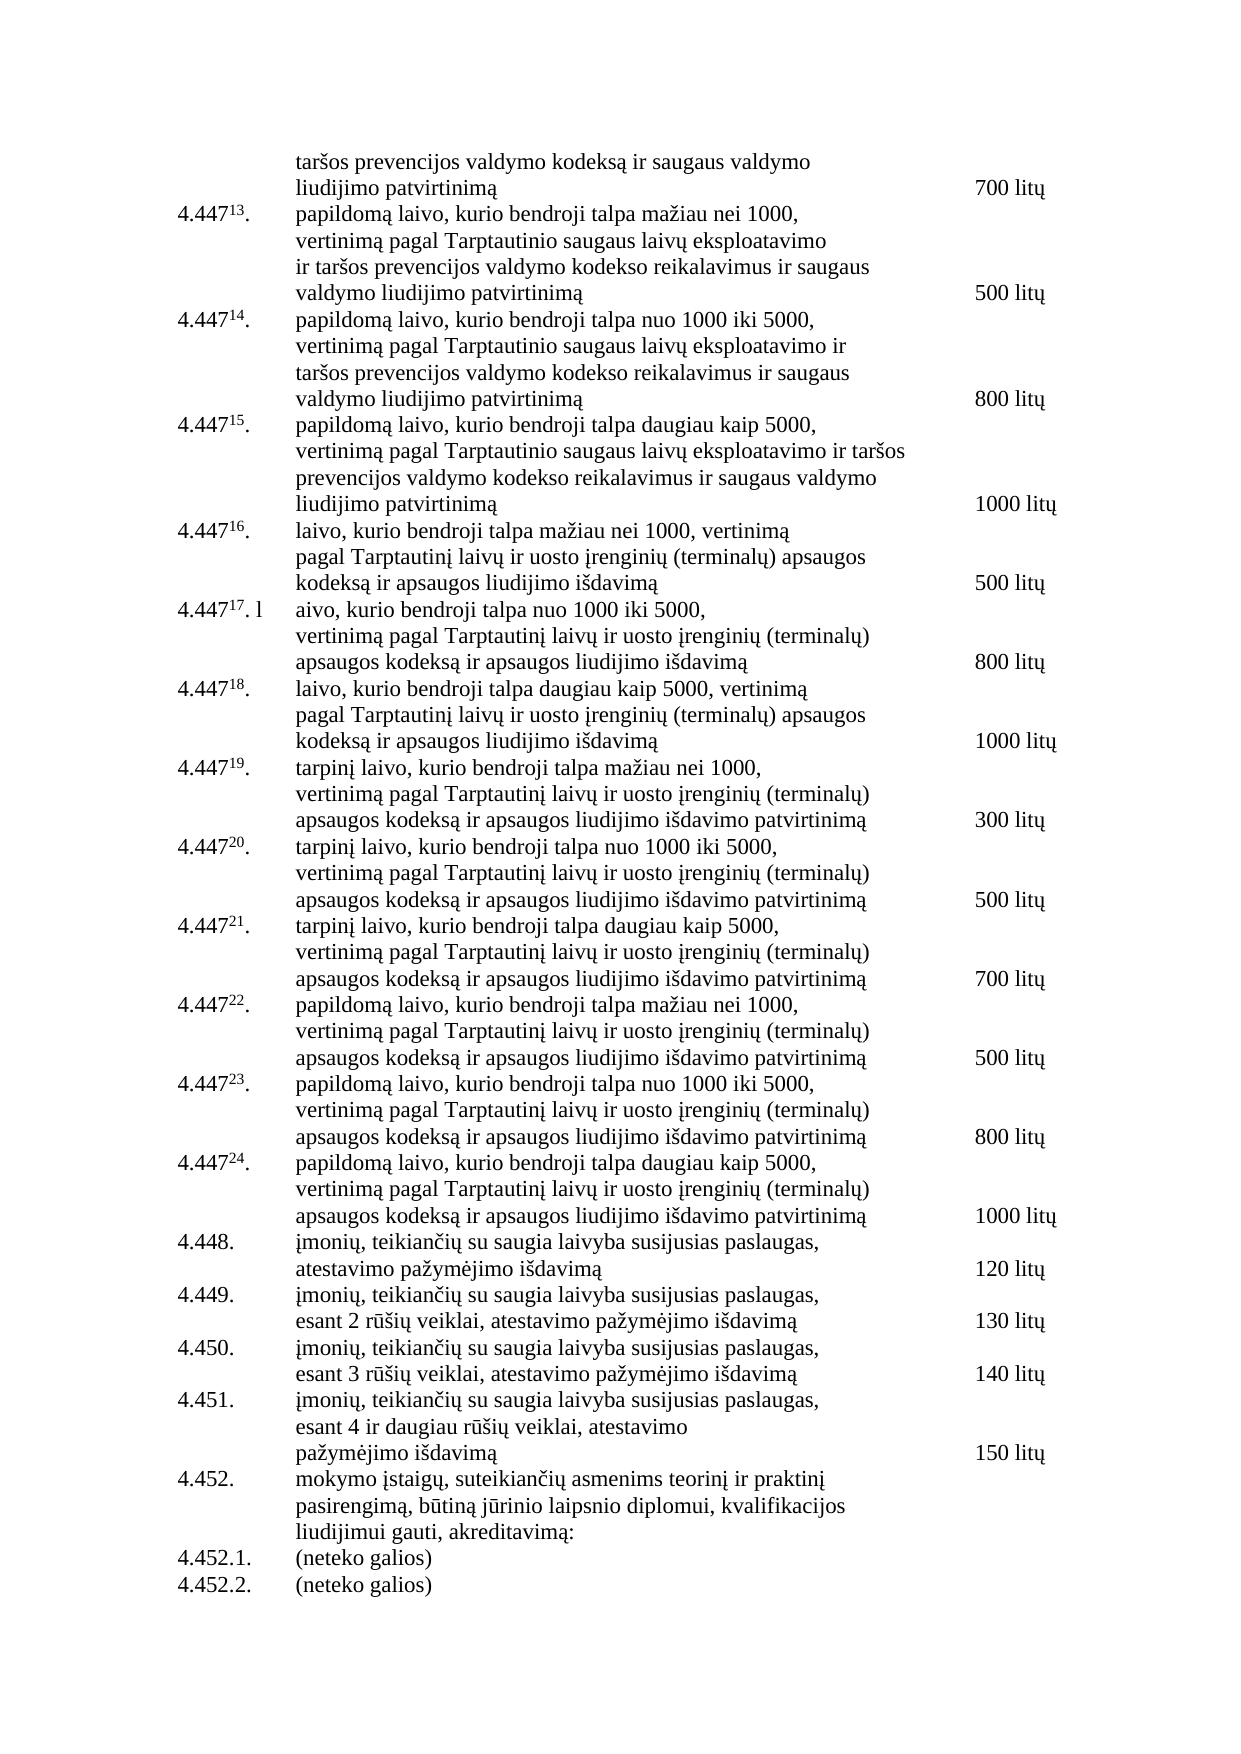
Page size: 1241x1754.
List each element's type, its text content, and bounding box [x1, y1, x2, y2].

text 4.44715. papildomą laivo, kurio bendroji talpa daugiau kaip 5000, [177, 411, 1122, 438]
text liudijimui gauti, akreditavimą: [177, 1518, 1122, 1544]
text 4.450. įmonių, teikiančių su saugia laivyba susijusias paslaugas, [177, 1334, 1122, 1360]
text 4.44713. papildomą laivo, kurio bendroji talpa mažiau nei 1000, [177, 200, 1122, 227]
text 4.44723. papildomą laivo, kurio bendroji talpa nuo 1000 iki 5000, [177, 1070, 1122, 1096]
text apsaugos kodeksą ir apsaugos liudijimo išdavimo patvirtinimą 800 litų [295, 1123, 1122, 1149]
text taršos prevencijos valdymo kodeksą ir saugaus valdymo [295, 148, 1122, 174]
text apsaugos kodeksą ir apsaugos liudijimo išdavimo patvirtinimą 700 litų [295, 965, 1122, 991]
text esant 3 rūšių veiklai, atestavimo pažymėjimo išdavimą 140 litų [177, 1360, 1122, 1386]
text 4.452.2. (neteko galios) [177, 1571, 1122, 1597]
text apsaugos kodeksą ir apsaugos liudijimo išdavimo patvirtinimą 300 litų [295, 807, 1122, 833]
text liudijimo patvirtinimą 1000 litų [295, 490, 1122, 517]
text 4.451. įmonių, teikiančių su saugia laivyba susijusias paslaugas, [177, 1386, 1122, 1413]
text vertinimą pagal Tarptautinį laivų ir uosto įrenginių (terminalų) [295, 622, 1122, 648]
text 4.44714. papildomą laivo, kurio bendroji talpa nuo 1000 iki 5000, [177, 306, 1122, 332]
text apsaugos kodeksą ir apsaugos liudijimo išdavimo patvirtinimą 1000 litų [295, 1202, 1122, 1228]
text 4.44718. laivo, kurio bendroji talpa daugiau kaip 5000, vertinimą [177, 675, 1122, 701]
text 4.449. įmonių, teikiančių su saugia laivyba susijusias paslaugas, [177, 1281, 1122, 1307]
text pagal Tarptautinį laivų ir uosto įrenginių (terminalų) apsaugos [295, 543, 1122, 569]
text 4.44724. papildomą laivo, kurio bendroji talpa daugiau kaip 5000, [177, 1149, 1122, 1176]
text apsaugos kodeksą ir apsaugos liudijimo išdavimo patvirtinimą 500 litų [295, 1044, 1122, 1070]
text 4.44716. laivo, kurio bendroji talpa mažiau nei 1000, vertinimą [177, 517, 1122, 543]
text 4.452. mokymo įstaigų, suteikiančių asmenims teorinį ir praktinį [177, 1465, 1122, 1492]
text valdymo liudijimo patvirtinimą 800 litų [295, 385, 1122, 411]
text 4.44719. tarpinį laivo, kurio bendroji talpa mažiau nei 1000, [177, 754, 1122, 780]
text pažymėjimo išdavimą 150 litų [177, 1439, 1122, 1465]
text 4.44722. papildomą laivo, kurio bendroji talpa mažiau nei 1000, [177, 991, 1122, 1017]
text kodeksą ir apsaugos liudijimo išdavimą 1000 litų [295, 727, 1122, 754]
text 4.44720. tarpinį laivo, kurio bendroji talpa nuo 1000 iki 5000, [177, 833, 1122, 859]
text 4.44721. tarpinį laivo, kurio bendroji talpa daugiau kaip 5000, [177, 912, 1122, 938]
text esant 4 ir daugiau rūšių veiklai, atestavimo [177, 1413, 1122, 1439]
text pasirengimą, būtiną jūrinio laipsnio diplomui, kvalifikacijos [177, 1492, 1122, 1518]
text vertinimą pagal Tarptautinį laivų ir uosto įrenginių (terminalų) [295, 1017, 1122, 1044]
text liudijimo patvirtinimą 700 litų [295, 174, 1122, 200]
text apsaugos kodeksą ir apsaugos liudijimo išdavimo patvirtinimą 500 litų [295, 886, 1122, 912]
text vertinimą pagal Tarptautinį laivų ir uosto įrenginių (terminalų) [295, 859, 1122, 886]
text vertinimą pagal Tarptautinio saugaus laivų eksploatavimo [295, 227, 1122, 253]
text pagal Tarptautinį laivų ir uosto įrenginių (terminalų) apsaugos [295, 701, 1122, 727]
text prevencijos valdymo kodekso reikalavimus ir saugaus valdymo [295, 464, 1122, 490]
text vertinimą pagal Tarptautinio saugaus laivų eksploatavimo ir [295, 332, 1122, 358]
text 4.452.1. (neteko galios) [177, 1544, 1122, 1571]
text 4.448. įmonių, teikiančių su saugia laivyba susijusias paslaugas, [177, 1228, 1122, 1254]
text atestavimo pažymėjimo išdavimą 120 litų [177, 1254, 1122, 1281]
text vertinimą pagal Tarptautinio saugaus laivų eksploatavimo ir taršos [295, 438, 1122, 464]
text esant 2 rūšių veiklai, atestavimo pažymėjimo išdavimą 130 litų [177, 1307, 1122, 1334]
text vertinimą pagal Tarptautinį laivų ir uosto įrenginių (terminalų) [295, 1096, 1122, 1123]
text vertinimą pagal Tarptautinį laivų ir uosto įrenginių (terminalų) [295, 938, 1122, 965]
text vertinimą pagal Tarptautinį laivų ir uosto įrenginių (terminalų) [295, 1176, 1122, 1202]
text valdymo liudijimo patvirtinimą 500 litų [295, 279, 1122, 306]
text 4.44717. l aivo, kurio bendroji talpa nuo 1000 iki 5000, [177, 596, 1122, 622]
text vertinimą pagal Tarptautinį laivų ir uosto įrenginių (terminalų) [295, 780, 1122, 807]
text kodeksą ir apsaugos liudijimo išdavimą 500 litų [295, 569, 1122, 596]
text taršos prevencijos valdymo kodekso reikalavimus ir saugaus [295, 358, 1122, 385]
text apsaugos kodeksą ir apsaugos liudijimo išdavimą 800 litų [295, 648, 1122, 675]
text ir taršos prevencijos valdymo kodekso reikalavimus ir saugaus [295, 253, 1122, 279]
